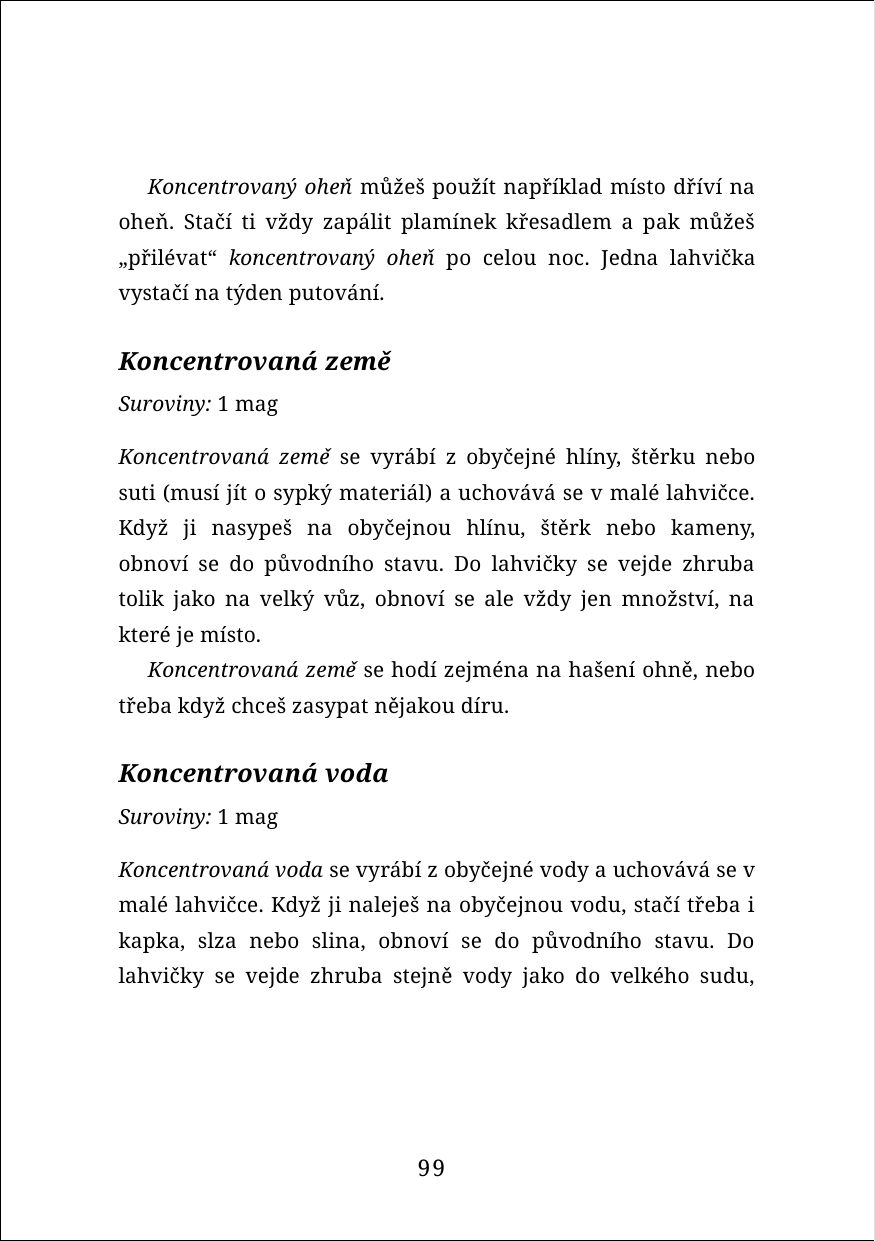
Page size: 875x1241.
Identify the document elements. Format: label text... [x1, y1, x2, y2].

subtitle Koncentrovaná země [118, 343, 756, 377]
text Koncentrovaná voda se vyrábí z obyčejné vody a uchovává se v malé lahvičce. Když ji naleješ na obyčejnou vodu, stačí třeba i kapka, slza nebo slina, obnoví se do původního stavu. Do lahvičky se vejde zhruba stejně vody jako do velkého sudu, [118, 855, 756, 990]
text Koncentrovaná země se vyrábí z obyčejné hlíny, štěrku nebo suti (musí jít o sypký materiál) a uchovává se v malé lahvičce. Když ji nasypeš na obyčejnou hlínu, štěrk nebo kameny, obnoví se do původního stavu. Do lahvičky se vejde zhruba tolik jako na velký vůz, obnoví se ale vždy jen množství, na které je místo. Koncentrovaná země se hodí zejména na hašení ohně, nebo třeba když chceš zasypat nějakou díru. [118, 442, 756, 719]
text Suroviny: 1 mag [118, 389, 756, 418]
text Suroviny: 1 mag [118, 802, 756, 830]
text Koncentrovaný oheň můžeš použít například místo dříví na oheň. Stačí ti vždy zapálit plamínek křesadlem a pak můžeš „přilévat“ koncentrovaný oheň po celou noc. Jedna lahvička vystačí na týden putování. [118, 172, 756, 307]
subtitle Koncentrovaná voda [118, 756, 756, 790]
